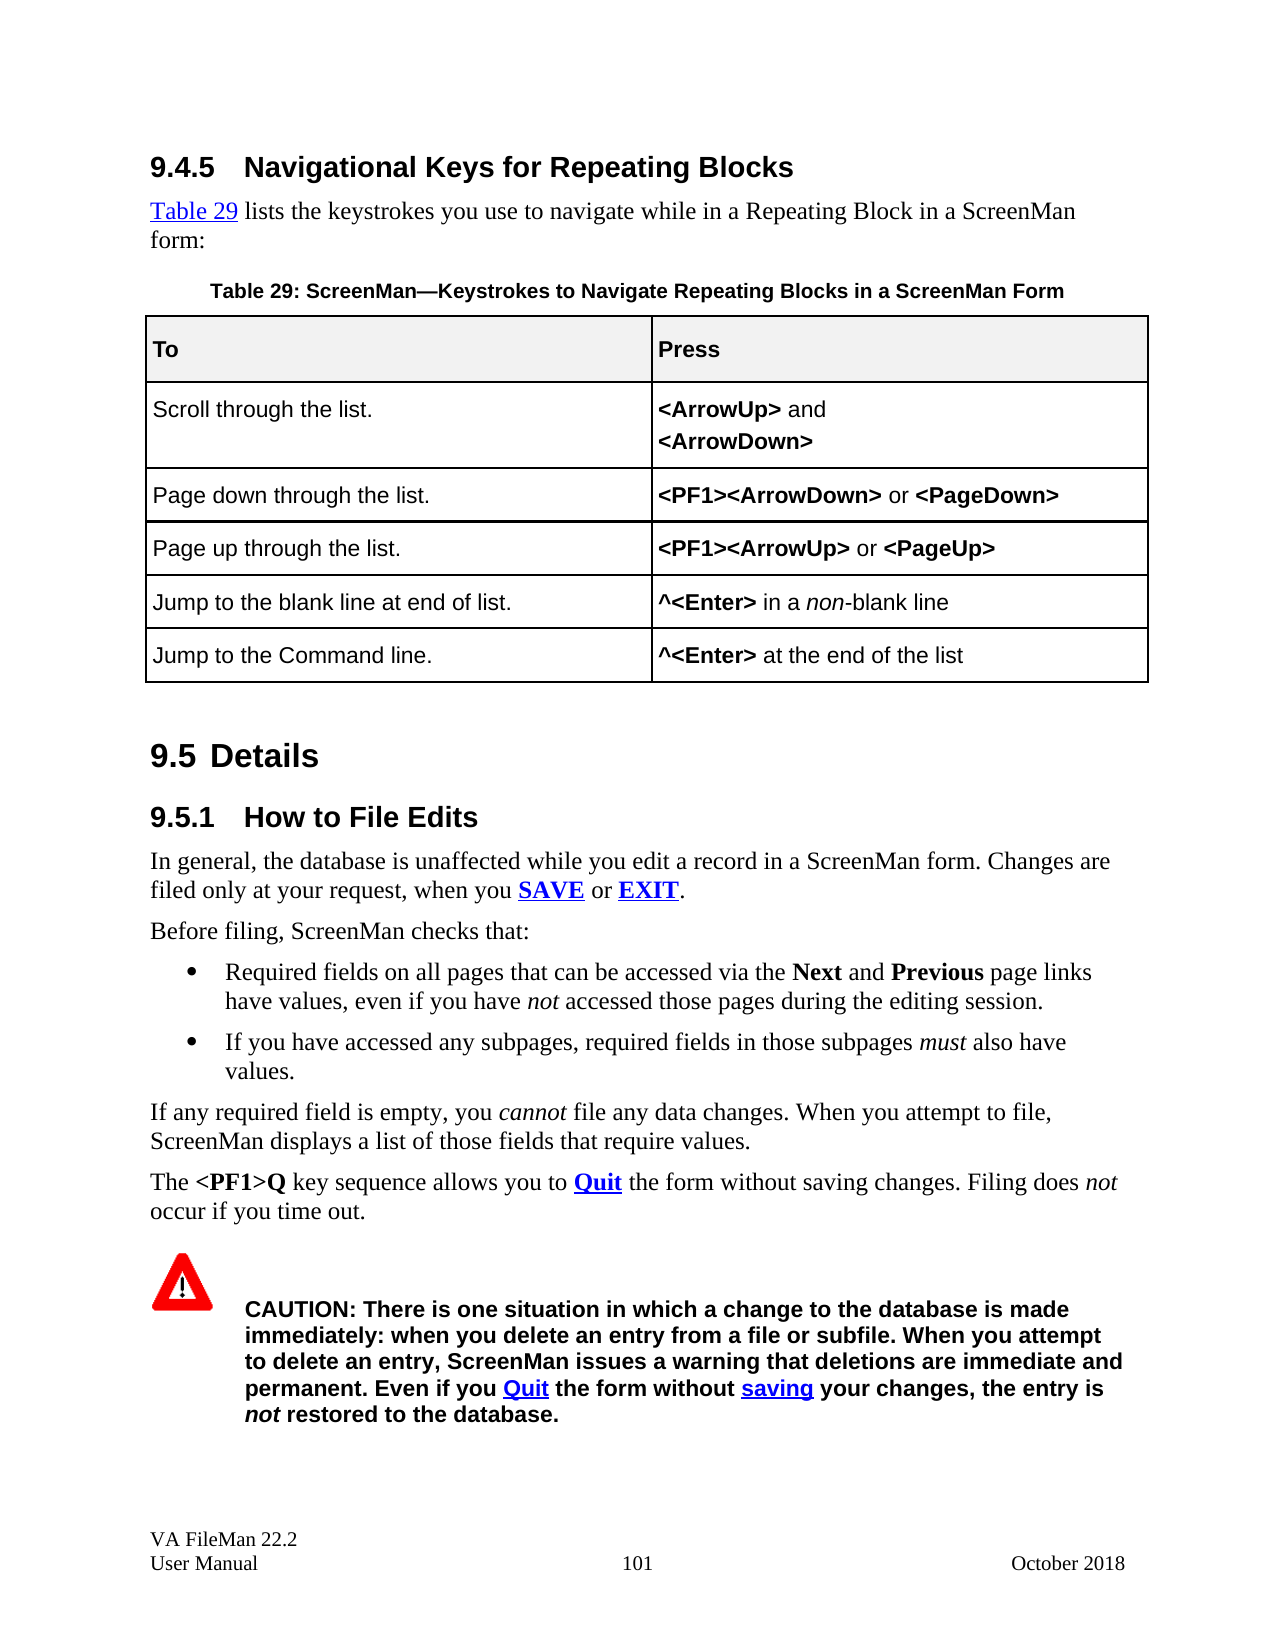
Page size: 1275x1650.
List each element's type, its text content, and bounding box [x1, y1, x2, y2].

table_cell ^<Enter> at the end of the list [653, 629, 1147, 681]
table_cell ^<Enter> in a non-blank line [653, 576, 1147, 627]
picture [150, 1249, 218, 1317]
text The <PF1>Q key sequence allows you to Quit the form without saving changes. Filing does not occur if you time out. [150, 1167, 1125, 1225]
text CAUTION: There is one situation in which a change to the database is made immediately: when you delete an entry from a file or subfile. When you attempt to delete an entry, ScreenMan issues a warning that deletions are immediate and permanent. Even if you Quit the form without saving your changes, the entry is not restored to the database. [150, 1293, 1125, 1427]
table_header To [147, 317, 651, 381]
list If you have accessed any subpages, required fields in those subpages must also have values. [187, 1027, 1125, 1085]
table_cell Jump to the blank line at end of list. [147, 576, 651, 627]
table_cell Jump to the Command line. [147, 629, 651, 681]
table_cell <PF1><ArrowDown> or <PageDown> [653, 469, 1147, 520]
text Table 29 lists the keystrokes you use to navigate while in a Repeating Block in a ScreenMan form: [150, 196, 1125, 253]
subtitle Navigational Keys for Repeating Blocks [150, 150, 1125, 183]
table_cell Page down through the list. [147, 469, 651, 520]
text Table 29: ScreenMan—Keystrokes to Navigate Repeating Blocks in a ScreenMan Form [150, 278, 1125, 302]
text In general, the database is unaffected while you edit a record in a ScreenMan form. Changes are filed only at your request, when you SAVE or EXIT. [150, 846, 1125, 903]
table_cell Scroll through the list. [147, 383, 651, 467]
text Before filing, ScreenMan checks that: [150, 916, 1125, 945]
subtitle Details [150, 737, 1125, 775]
table_cell Page up through the list. [147, 523, 651, 574]
subtitle How to File Edits [150, 800, 1125, 833]
text If any required field is empty, you cannot file any data changes. When you attempt to file, ScreenMan displays a list of those fields that require values. [150, 1097, 1125, 1155]
list Required fields on all pages that can be accessed via the Next and Previous page links have values, even if you have not accessed those pages during the editing session. [187, 957, 1125, 1015]
table_cell <ArrowUp> and <ArrowDown> [653, 383, 1147, 467]
table_header Press [653, 317, 1147, 381]
table_cell <PF1><ArrowUp> or <PageUp> [653, 523, 1147, 574]
